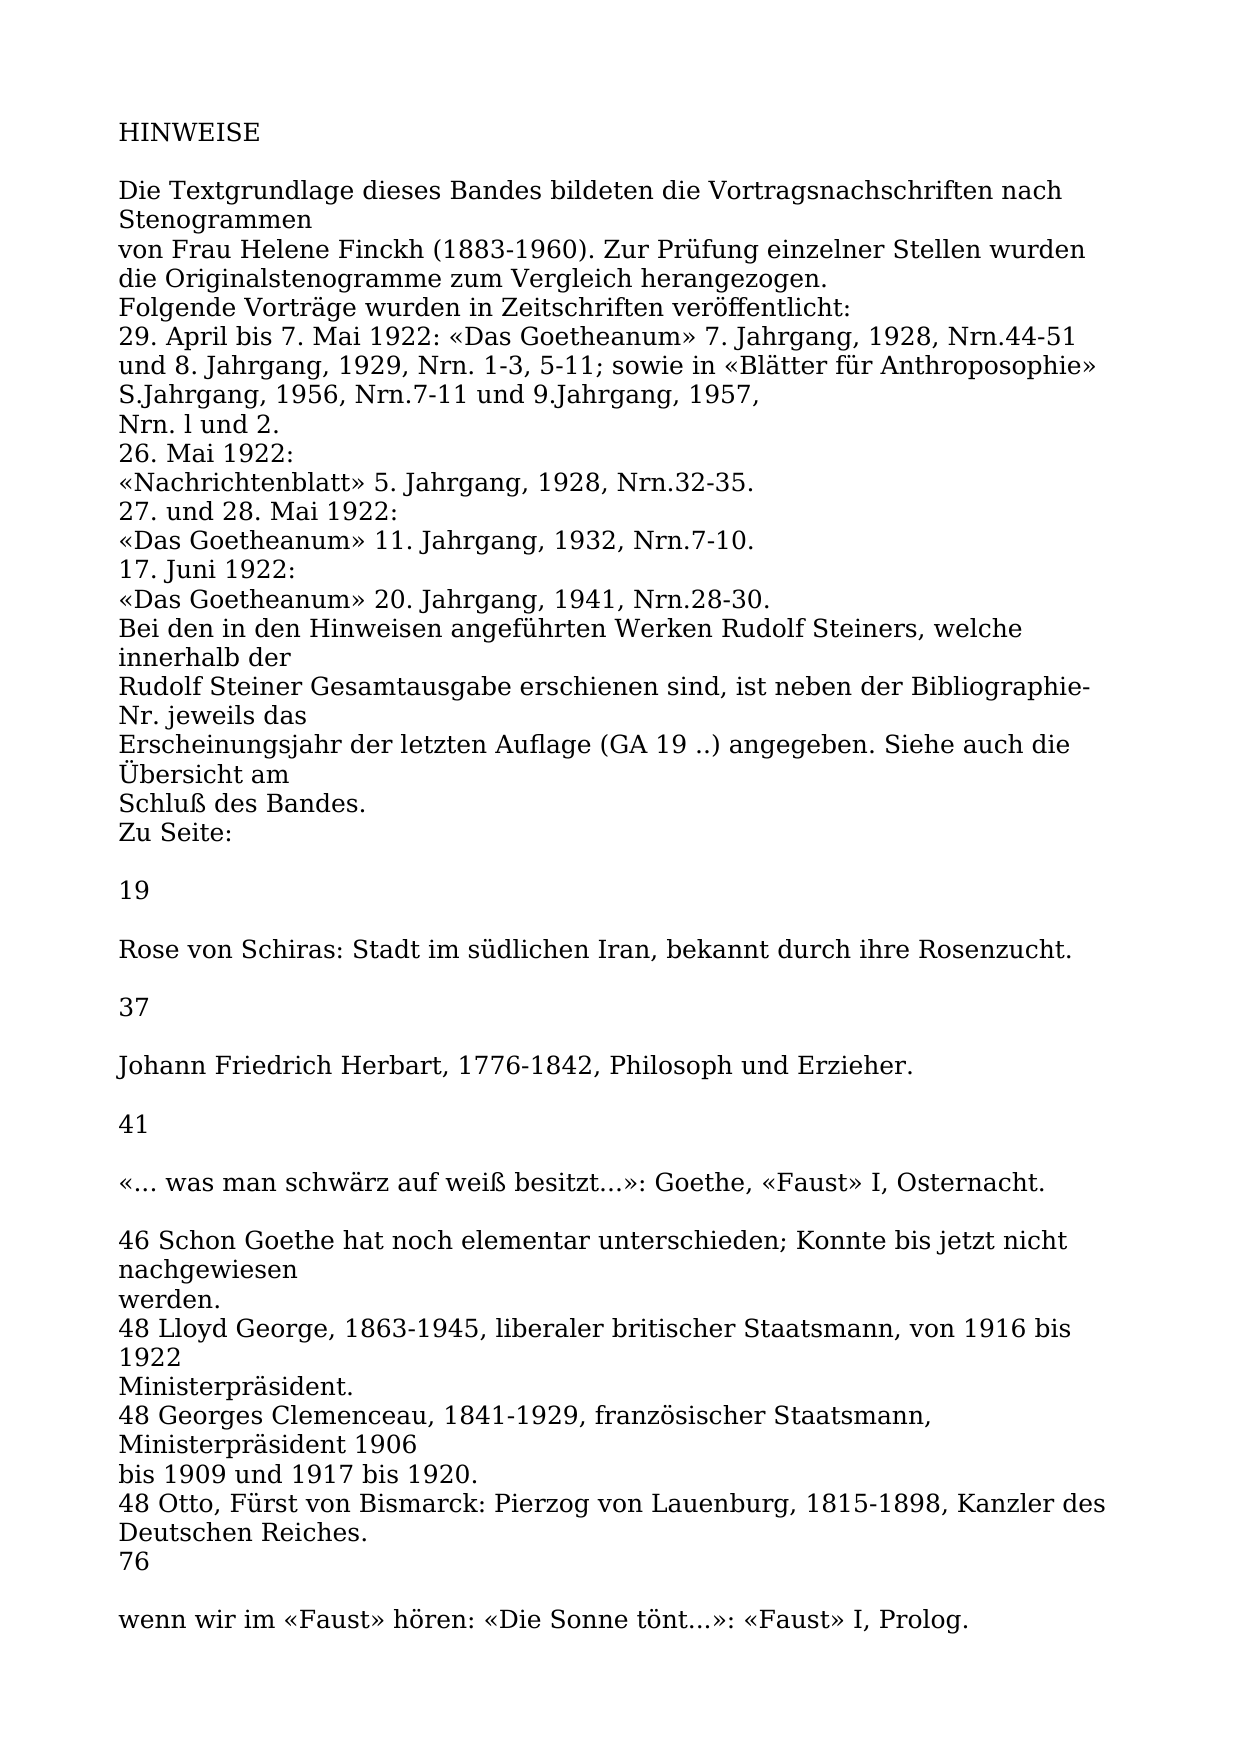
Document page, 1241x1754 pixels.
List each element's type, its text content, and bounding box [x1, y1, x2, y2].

text Zu Seite: [118, 818, 1122, 847]
text Ministerpräsident. [118, 1372, 1122, 1401]
text «Nachrichtenblatt» 5. Jahrgang, 1928, Nrn.32-35. [118, 468, 1122, 497]
text 26. Mai 1922: [118, 439, 1122, 468]
text 19 [118, 876, 1122, 906]
text 48 Lloyd George, 1863-1945, liberaler britischer Staatsmann, von 1916 bis 1922 [118, 1314, 1122, 1372]
text 48 Otto, Fürst von Bismarck: Pierzog von Lauenburg, 1815-1898, Kanzler des [118, 1489, 1122, 1518]
text «Das Goetheanum» 11. Jahrgang, 1932, Nrn.7-10. [118, 526, 1122, 556]
text 27. und 28. Mai 1922: [118, 497, 1122, 526]
text 76 [118, 1547, 1122, 1576]
text Bei den in den Hinweisen angeführten Werken Rudolf Steiners, welche innerhalb der [118, 614, 1122, 672]
text werden. [118, 1285, 1122, 1314]
text «... was man schwärz auf weiß besitzt...»: Goethe, «Faust» I, Osternacht. [118, 1168, 1122, 1197]
text 17. Juni 1922: [118, 556, 1122, 585]
text Folgende Vorträge wurden in Zeitschriften veröffentlicht: [118, 293, 1122, 322]
text Die Textgrundlage dieses Bandes bildeten die Vortragsnachschriften nach Stenogrammen [118, 176, 1122, 235]
text Deutschen Reiches. [118, 1518, 1122, 1547]
text «Das Goetheanum» 20. Jahrgang, 1941, Nrn.28-30. [118, 585, 1122, 614]
text 48 Georges Clemenceau, 1841-1929, französischer Staatsmann, Ministerpräsident 1906 [118, 1401, 1122, 1460]
text 41 [118, 1110, 1122, 1139]
text Rose von Schiras: Stadt im südlichen Iran, bekannt durch ihre Rosenzucht. [118, 935, 1122, 964]
text HINWEISE [118, 118, 1122, 147]
text bis 1909 und 1917 bis 1920. [118, 1460, 1122, 1489]
text Schluß des Bandes. [118, 789, 1122, 818]
text Erscheinungsjahr der letzten Auflage (GA 19 ..) angegeben. Siehe auch die Übersicht am [118, 731, 1122, 789]
text 29. April bis 7. Mai 1922: «Das Goetheanum» 7. Jahrgang, 1928, Nrn.44-51 und 8. Jahrgang, 1929, Nrn. 1-3, 5-11; sowie in «Blätter für Anthroposophie» S.Jahrgang, 1956, Nrn.7-11 und 9.Jahrgang, 1957, [118, 322, 1122, 410]
text von Frau Helene Finckh (1883-1960). Zur Prüfung einzelner Stellen wurden die Originalstenogramme zum Vergleich herangezogen. [118, 235, 1122, 293]
text 37 [118, 993, 1122, 1022]
text wenn wir im «Faust» hören: «Die Sonne tönt...»: «Faust» I, Prolog. [118, 1606, 1122, 1635]
text Rudolf Steiner Gesamtausgabe erschienen sind, ist neben der Bibliographie-Nr. jeweils das [118, 672, 1122, 731]
text Nrn. l und 2. [118, 410, 1122, 439]
text Johann Friedrich Herbart, 1776-1842, Philosoph und Erzieher. [118, 1051, 1122, 1081]
text 46 Schon Goethe hat noch elementar unterschieden; Konnte bis jetzt nicht nachgewiesen [118, 1226, 1122, 1285]
